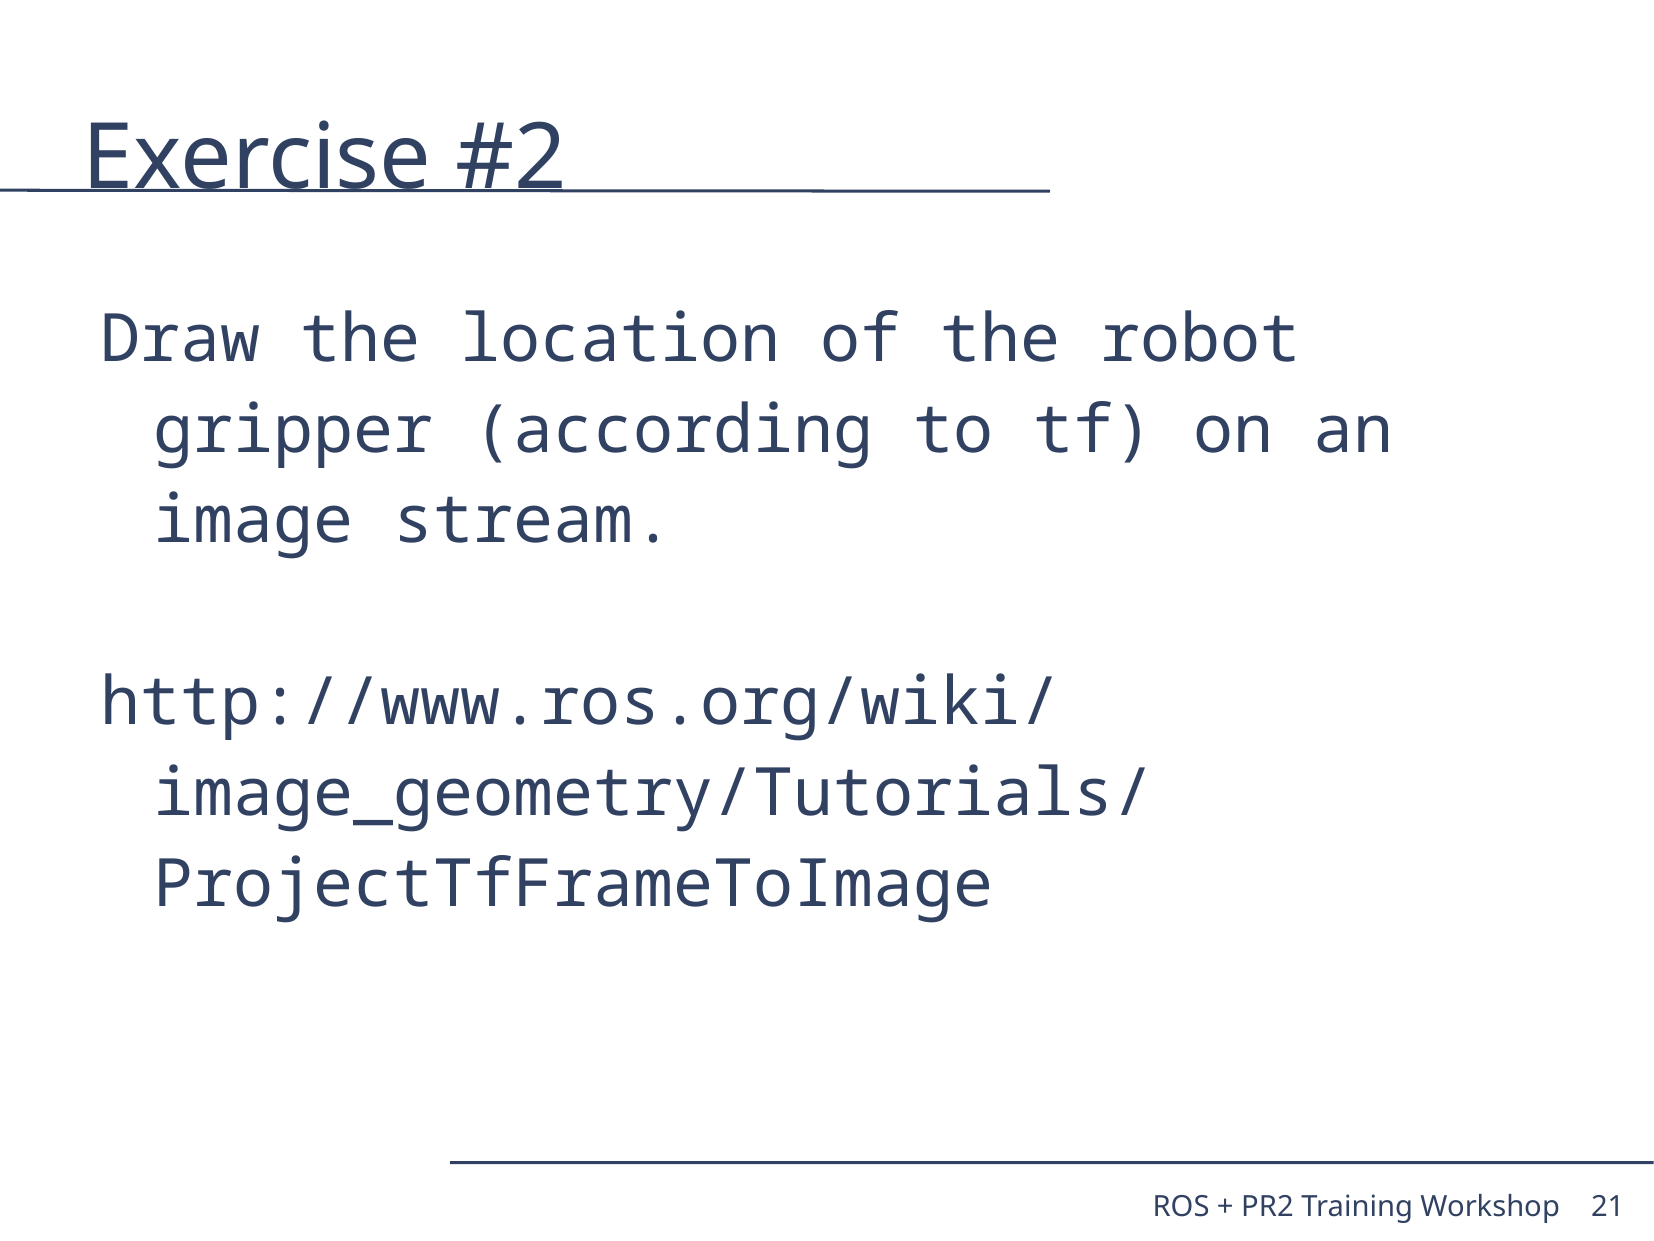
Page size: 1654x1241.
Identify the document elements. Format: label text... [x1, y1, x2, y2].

title Exercise #2 [82, 56, 1571, 250]
list Draw the location of the robot gripper (according to tf) on an image stream. http://www.ros.org/wiki/image_geometry/Tutorials/ProjectTfFrameToImage [82, 290, 1571, 1109]
